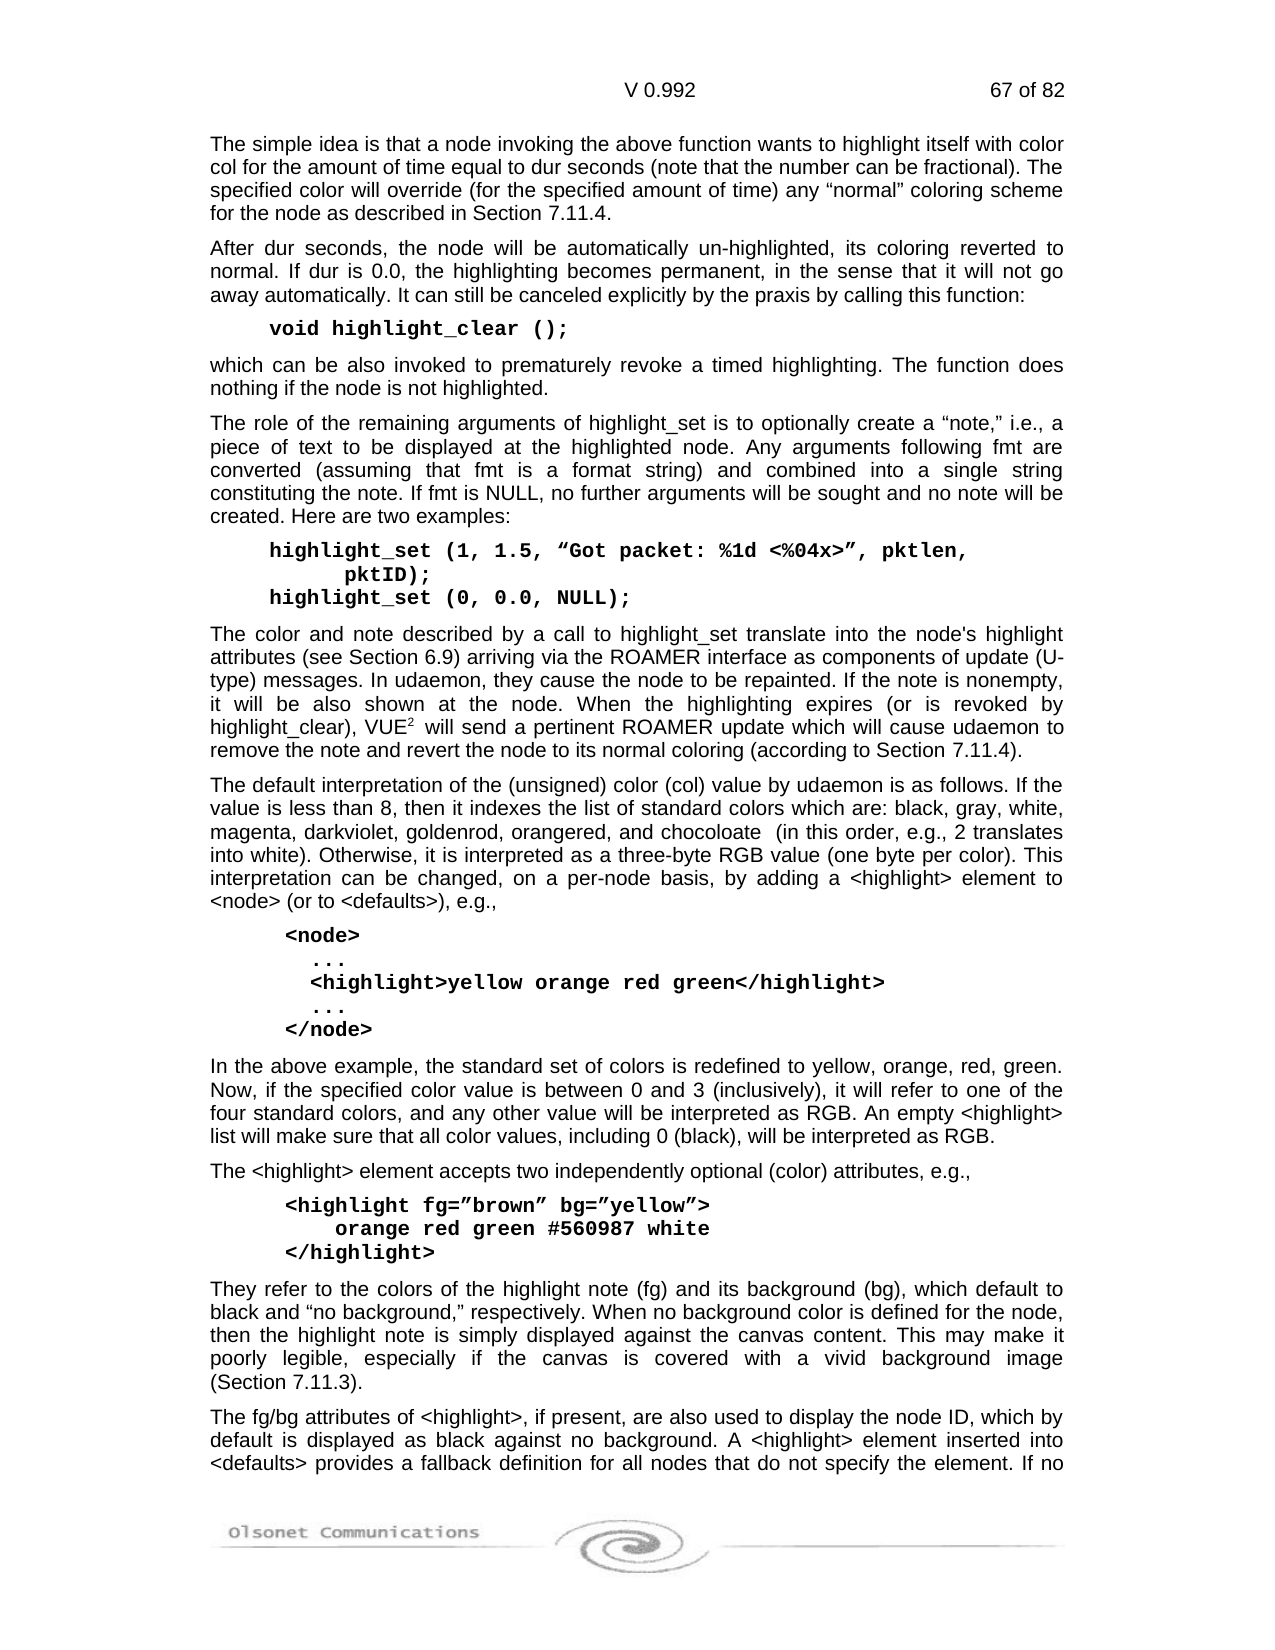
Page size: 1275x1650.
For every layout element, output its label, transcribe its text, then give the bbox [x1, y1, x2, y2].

text In the above example, the standard set of colors is redefined to yellow, orange, red, green. Now, if the specified color value is between 0 and 3 (inclusively), it will refer to one of the four standard colors, and any other value will be interpreted as RGB. An empty <highlight> list will make sure that all color values, including 0 (black), will be interpreted as RGB. [210, 1055, 1065, 1148]
text They refer to the colors of the highlight note (fg) and its background (bg), which default to black and “no background,” respectively. When no background color is defined for the node, then the highlight note is simply displayed against the canvas content. This may make it poorly legible, especially if the canvas is covered with a vivid background image (Section 7.11.3). [210, 1277, 1065, 1393]
text The role of the remaining arguments of highlight_set is to optionally create a “note,” i.e., a piece of text to be displayed at the highlighted node. Any arguments following fmt are converted (assuming that fmt is a format string) and combined into a single string constituting the note. If fmt is NULL, no further arguments will be sought and no note will be created. Here are two examples: [210, 412, 1065, 528]
text The <highlight> element accepts two independently optional (color) attributes, e.g., [210, 1159, 1065, 1183]
text The color and note described by a call to highlight_set translate into the node's highlight attributes (see Section 6.9) arriving via the ROAMER interface as components of update (U-type) messages. In udaemon, they cause the node to be repainted. If the note is nonempty, it will be also shown at the node. When the highlighting expires (or is revoked by highlight_clear), VUE2 will send a pertinent ROAMER update which will cause udaemon to remove the note and revert the node to its normal coloring (according to Section 7.11.4). [210, 623, 1065, 762]
picture [210, 1504, 1065, 1596]
text which can be also invoked to prematurely revoke a timed highlighting. The function does nothing if the node is not highlighted. [210, 354, 1065, 400]
text The fg/bg attributes of <highlight>, if present, are also used to display the node ID, which by default is displayed as black against no background. A <highlight> element inserted into <defaults> provides a fallback definition for all nodes that do not specify the element. If no [210, 1405, 1065, 1475]
text ... [210, 996, 1065, 1019]
text </node> [210, 1019, 1065, 1043]
text pktID); [269, 563, 1065, 587]
text <node> [210, 925, 1065, 948]
text </highlight> [210, 1242, 1065, 1266]
text <highlight fg=”brown” bg=”yellow”> [210, 1194, 1065, 1218]
text The simple idea is that a node invoking the above function wants to highlight itself with color col for the amount of time equal to dur seconds (note that the number can be fractional). The specified color will override (for the specified amount of time) any “normal” coloring scheme for the node as described in Section 7.11.4. [210, 132, 1065, 225]
text void highlight_clear (); [269, 318, 1065, 342]
text orange red green #560987 white [210, 1218, 1065, 1242]
text <highlight>yellow orange red green</highlight> [210, 972, 1065, 996]
text highlight_set (0, 0.0, NULL); [269, 587, 1065, 611]
text ... [210, 948, 1065, 972]
text highlight_set (1, 1.5, “Got packet: %1d <%04x>”, pktlen, [269, 540, 1065, 563]
text After dur seconds, the node will be automatically un-highlighted, its coloring reverted to normal. If dur is 0.0, the highlighting becomes permanent, in the sense that it will not go away automatically. It can still be canceled explicitly by the praxis by calling this function: [210, 237, 1065, 307]
text The default interpretation of the (unsigned) color (col) value by udaemon is as follows. If the value is less than 8, then it indexes the list of standard colors which are: black, gray, white, magenta, darkviolet, goldenrod, orangered, and chocoloate (in this order, e.g., 2 translates into white). Otherwise, it is interpreted as a three-byte RGB value (one byte per color). This interpretation can be changed, on a per-node basis, by adding a <highlight> element to <node> (or to <defaults>), e.g., [210, 774, 1065, 913]
